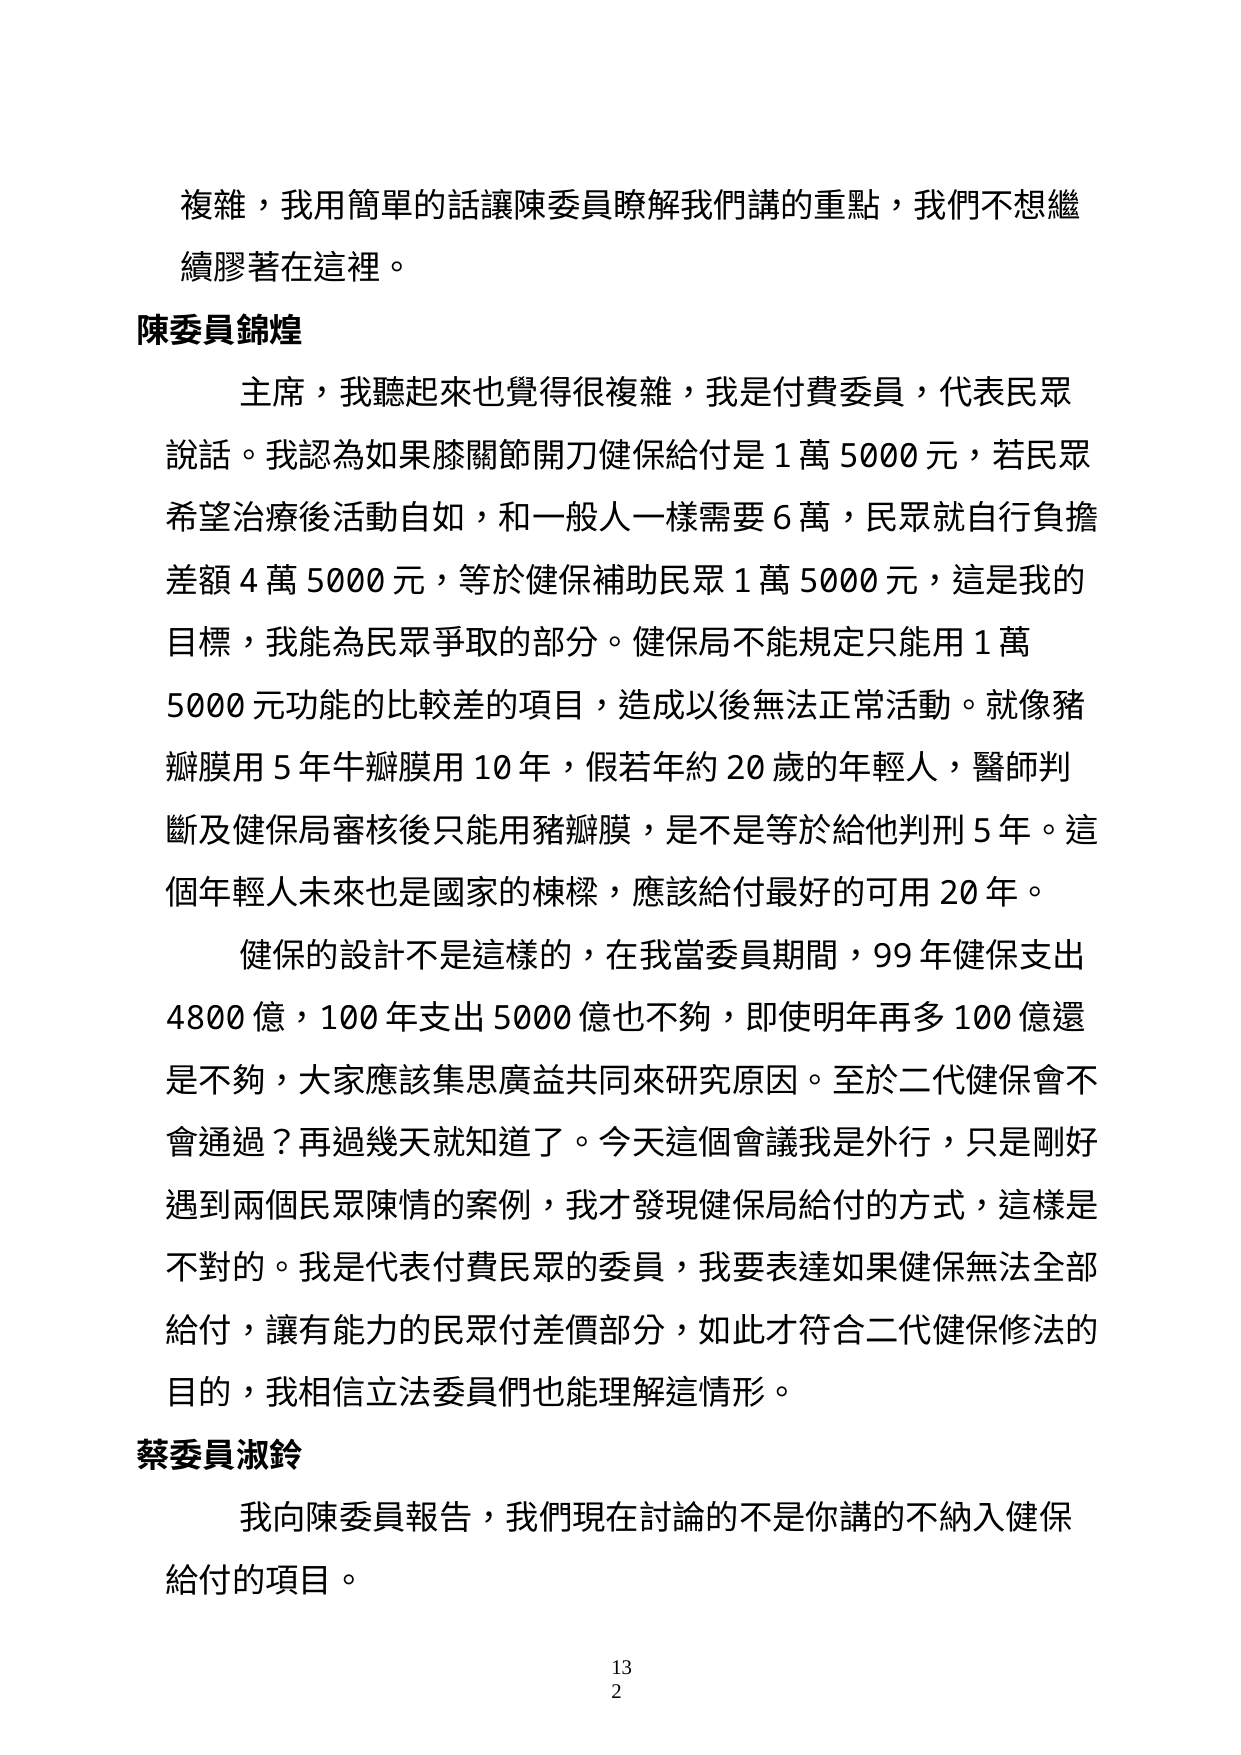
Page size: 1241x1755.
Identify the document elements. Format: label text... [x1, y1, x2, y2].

text 我向陳委員報告，我們現在討論的不是你講的不納入健保給付的項目。 [165, 1473, 1104, 1598]
text 健保的設計不是這樣的，在我當委員期間，99年健保支出4800億，100年支出5000億也不夠，即使明年再多100億還是不夠，大家應該集思廣益共同來研究原因。至於二代健保會不會通過？再過幾天就知道了。今天這個會議我是外行，只是剛好遇到兩個民眾陳情的案例，我才發現健保局給付的方式，這樣是不對的。我是代表付費民眾的委員，我要表達如果健保無法全部給付，讓有能力的民眾付差價部分，如此才符合二代健保修法的目的，我相信立法委員們也能理解這情形。 [165, 911, 1104, 1411]
text 蔡委員淑鈴 [136, 1411, 1104, 1473]
text 主席，我聽起來也覺得很複雜，我是付費委員，代表民眾說話。我認為如果膝關節開刀健保給付是1萬5000元，若民眾希望治療後活動自如，和一般人一樣需要6萬，民眾就自行負擔差額4萬5000元，等於健保補助民眾1萬5000元，這是我的目標，我能為民眾爭取的部分。健保局不能規定只能用1萬5000元功能的比較差的項目，造成以後無法正常活動。就像豬瓣膜用5年牛瓣膜用10年，假若年約20歲的年輕人，醫師判斷及健保局審核後只能用豬瓣膜，是不是等於給他判刑5年。這個年輕人未來也是國家的棟樑，應該給付最好的可用20年。 [165, 348, 1104, 911]
text 複雜，我用簡單的話讓陳委員瞭解我們講的重點，我們不想繼續膠著在這裡。 [180, 161, 1104, 286]
text 陳委員錦煌 [136, 286, 1104, 348]
